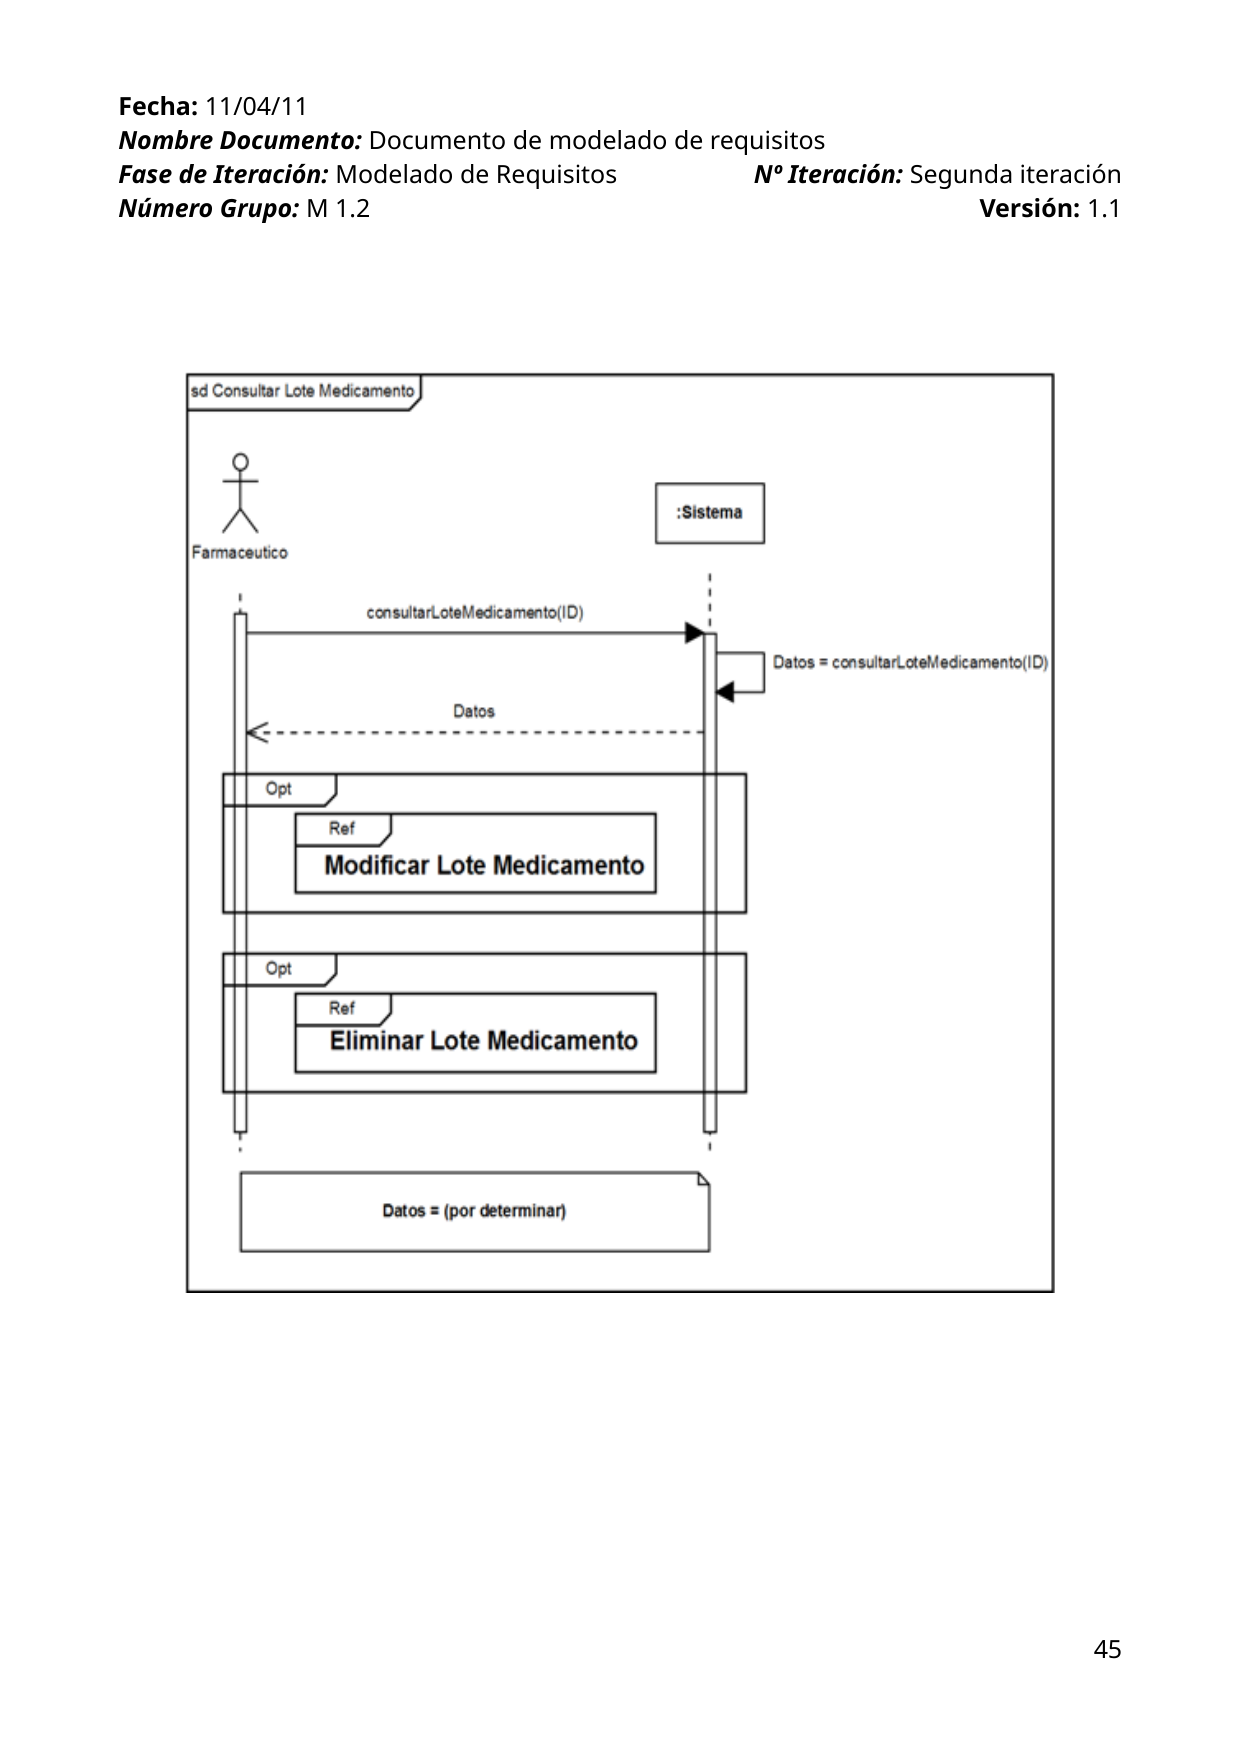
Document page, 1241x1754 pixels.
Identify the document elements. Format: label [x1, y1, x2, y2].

picture [185, 372, 1055, 1293]
